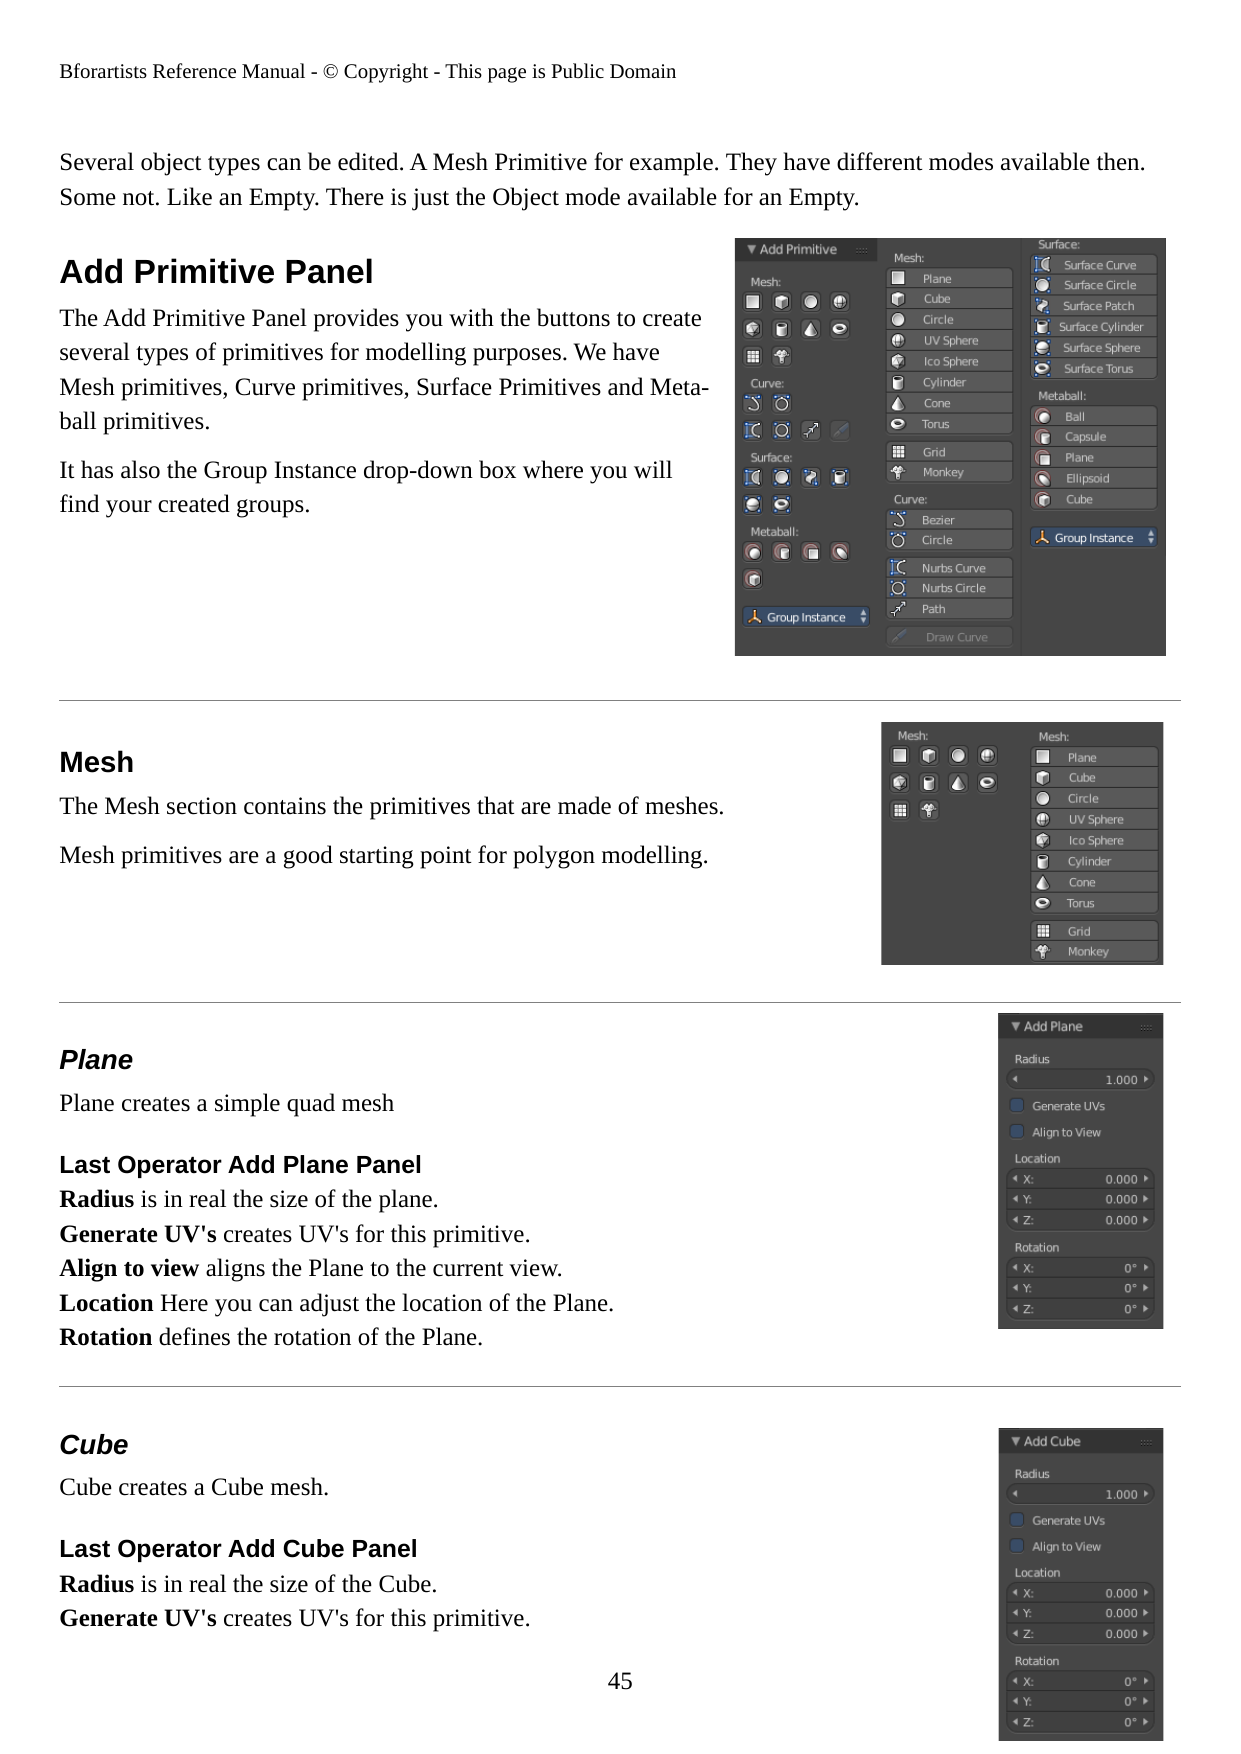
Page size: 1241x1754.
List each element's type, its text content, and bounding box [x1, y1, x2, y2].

subtitle Plane [59, 1044, 998, 1076]
subtitle Mesh [59, 744, 881, 778]
picture [998, 1013, 1164, 1329]
text The Mesh section contains the primitives that are made of meshes. [59, 791, 881, 819]
subtitle [1164, 744, 1181, 778]
text Mesh primitives are a good starting point for polygon modelling. [59, 840, 881, 869]
subtitle Last Operator Add Cube Panel [59, 1534, 998, 1563]
text Plane creates a simple quad mesh [59, 1088, 998, 1117]
subtitle [1164, 1428, 1181, 1460]
text It has also the Group Instance drop-down box where you will find your created groups. [59, 455, 734, 518]
picture [734, 238, 1166, 656]
picture [998, 1428, 1164, 1741]
text Radius is in real the size of the Cube. Generate UV's creates UV's for this primitive. [59, 1569, 998, 1632]
subtitle [1166, 251, 1181, 290]
text The Add Primitive Panel provides you with the buttons to create several types of primitives for modelling purposes. We have Mesh primitives, Curve primitives, Surface Primitives and Meta-ball primitives. [59, 303, 734, 435]
text Radius is in real the size of the plane. Generate UV's creates UV's for this primitive. Align to view aligns the Plane to the current view. Location Here you can adjust the location of the Plane. Rotation defines the rotation of the Plane. [59, 1184, 1181, 1351]
subtitle Last Operator Add Plane Panel [59, 1150, 998, 1178]
subtitle [1164, 1044, 1181, 1076]
subtitle Cube [59, 1428, 998, 1460]
subtitle Add Primitive Panel [59, 251, 734, 290]
text Cube creates a Cube mesh. [59, 1472, 998, 1501]
text Several object types can be edited. A Mesh Primitive for example. They have different modes available then. Some not. Like an Empty. There is just the Object mode available for an Empty. [59, 113, 1181, 210]
picture [881, 722, 1164, 965]
